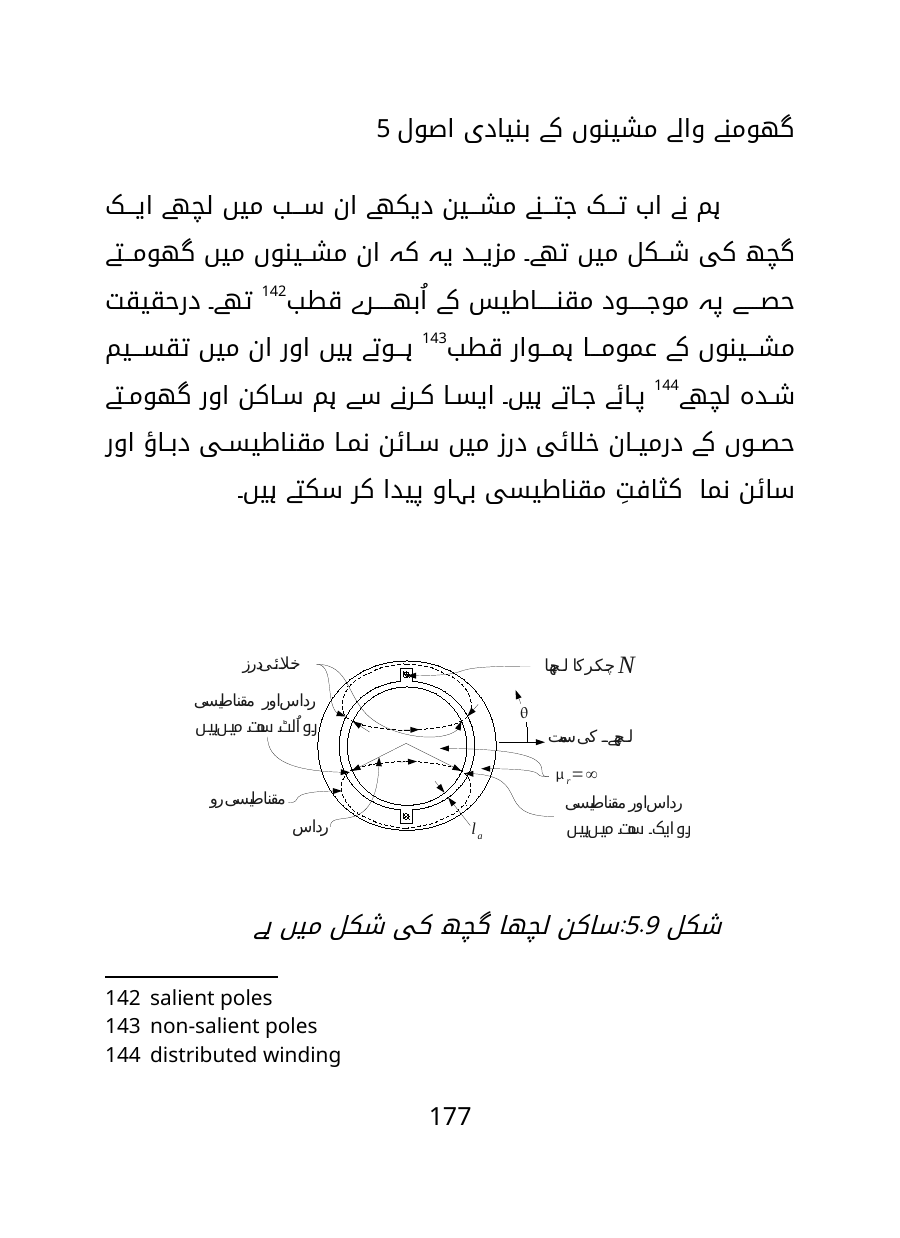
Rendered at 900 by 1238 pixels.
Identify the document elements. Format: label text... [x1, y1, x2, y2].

text salient poles [105, 983, 795, 1012]
text ہم نے اب تک جتنے مشین دیکھے ان سب میں لچھے ایک گچھ کی شکل میں تھے۔ مزید یہ کہ ان مشینوں میں گھومتے حصے پہ موجود مقناطیس کے اُبھرے قطب تھے۔ درحقیقت مشینوں کے عموما ہموار قطب ہوتے ہیں اور ان میں تقسیم شدہ لچھے پائے جاتے ہیں۔ ایسا کرنے سے ہم ساکن اور گھومتے حصوں کے درمیان خلائی درز میں سائن نما مقناطیسی دباؤ اور سائن نما کثافتِ مقناطیسی بہاو پیدا کر سکتے ہیں۔ [105, 182, 795, 514]
text distributed winding [105, 1040, 795, 1068]
text شکل 5.9:ساکن لچھا گچھ کی شکل میں ہے [179, 586, 721, 949]
text non-salient poles [105, 1012, 795, 1040]
